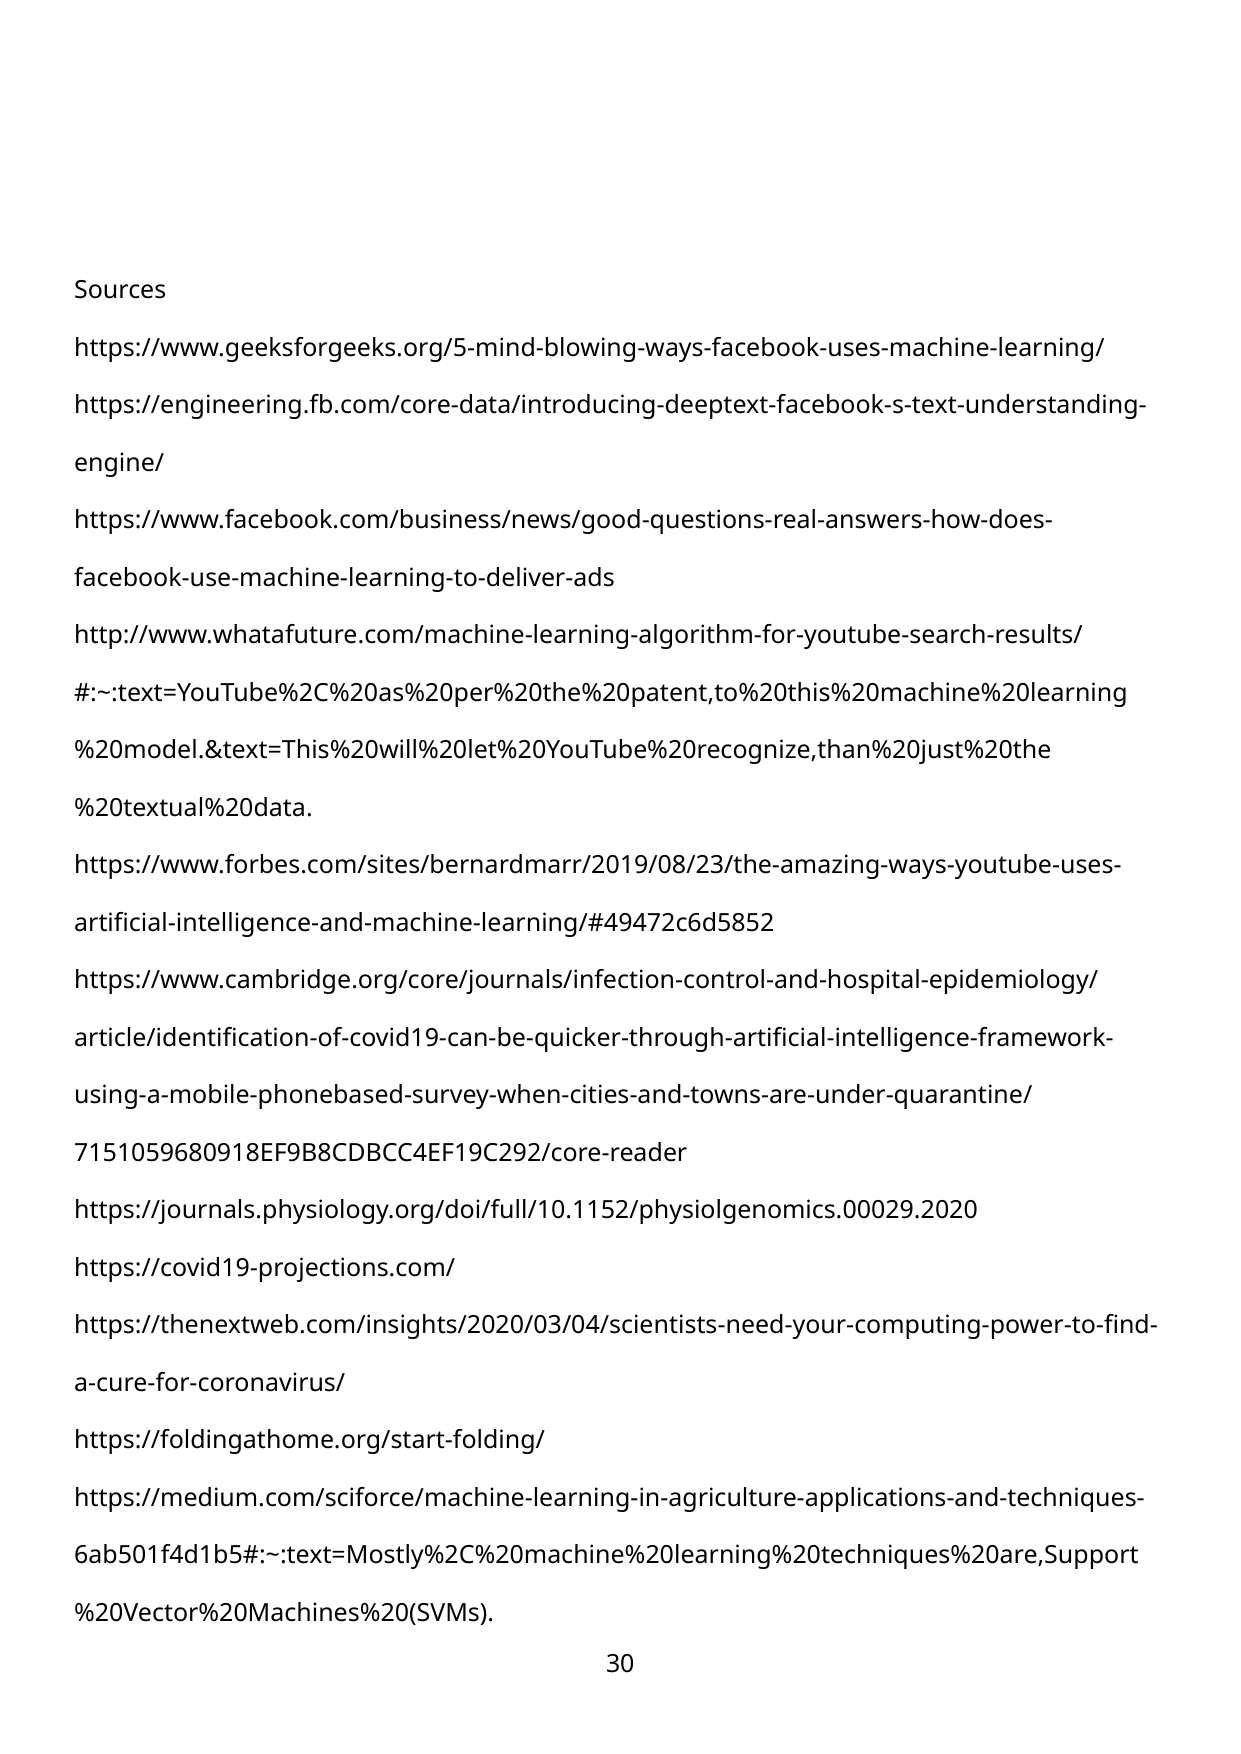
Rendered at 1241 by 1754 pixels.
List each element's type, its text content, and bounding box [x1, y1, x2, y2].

text Sources [74, 268, 1166, 306]
text https://foldingathome.org/start-folding/ [74, 1418, 1166, 1456]
text https://www.facebook.com/business/news/good-questions-real-answers-how-does-facebook-use-machine-learning-to-deliver-ads [74, 498, 1166, 593]
text https://medium.com/sciforce/machine-learning-in-agriculture-applications-and-techniques-6ab501f4d1b5#:~:text=Mostly%2C%20machine%20learning%20techniques%20are,Support%20Vector%20Machines%20(SVMs). [74, 1475, 1166, 1628]
text https://www.geeksforgeeks.org/5-mind-blowing-ways-facebook-uses-machine-learning/ [74, 325, 1166, 363]
text https://journals.physiology.org/doi/full/10.1152/physiolgenomics.00029.2020 [74, 1188, 1166, 1226]
text https://engineering.fb.com/core-data/introducing-deeptext-facebook-s-text-understanding-engine/ [74, 383, 1166, 478]
text http://www.whatafuture.com/machine-learning-algorithm-for-youtube-search-results/#:~:text=YouTube%2C%20as%20per%20the%20patent,to%20this%20machine%20learning%20model.&text=This%20will%20let%20YouTube%20recognize,than%20just%20the%20textual%20data. [74, 613, 1166, 823]
text https://www.forbes.com/sites/bernardmarr/2019/08/23/the-amazing-ways-youtube-uses-artificial-intelligence-and-machine-learning/#49472c6d5852 [74, 843, 1166, 938]
text https://covid19-projections.com/ [74, 1245, 1166, 1283]
text https://thenextweb.com/insights/2020/03/04/scientists-need-your-computing-power-to-find-a-cure-for-coronavirus/ [74, 1303, 1166, 1398]
text https://www.cambridge.org/core/journals/infection-control-and-hospital-epidemiology/article/identification-of-covid19-can-be-quicker-through-artificial-intelligence-framework-using-a-mobile-phonebased-survey-when-cities-and-towns-are-under-quarantine/7151059680918EF9B8CDBCC4EF19C292/core-reader [74, 958, 1166, 1168]
